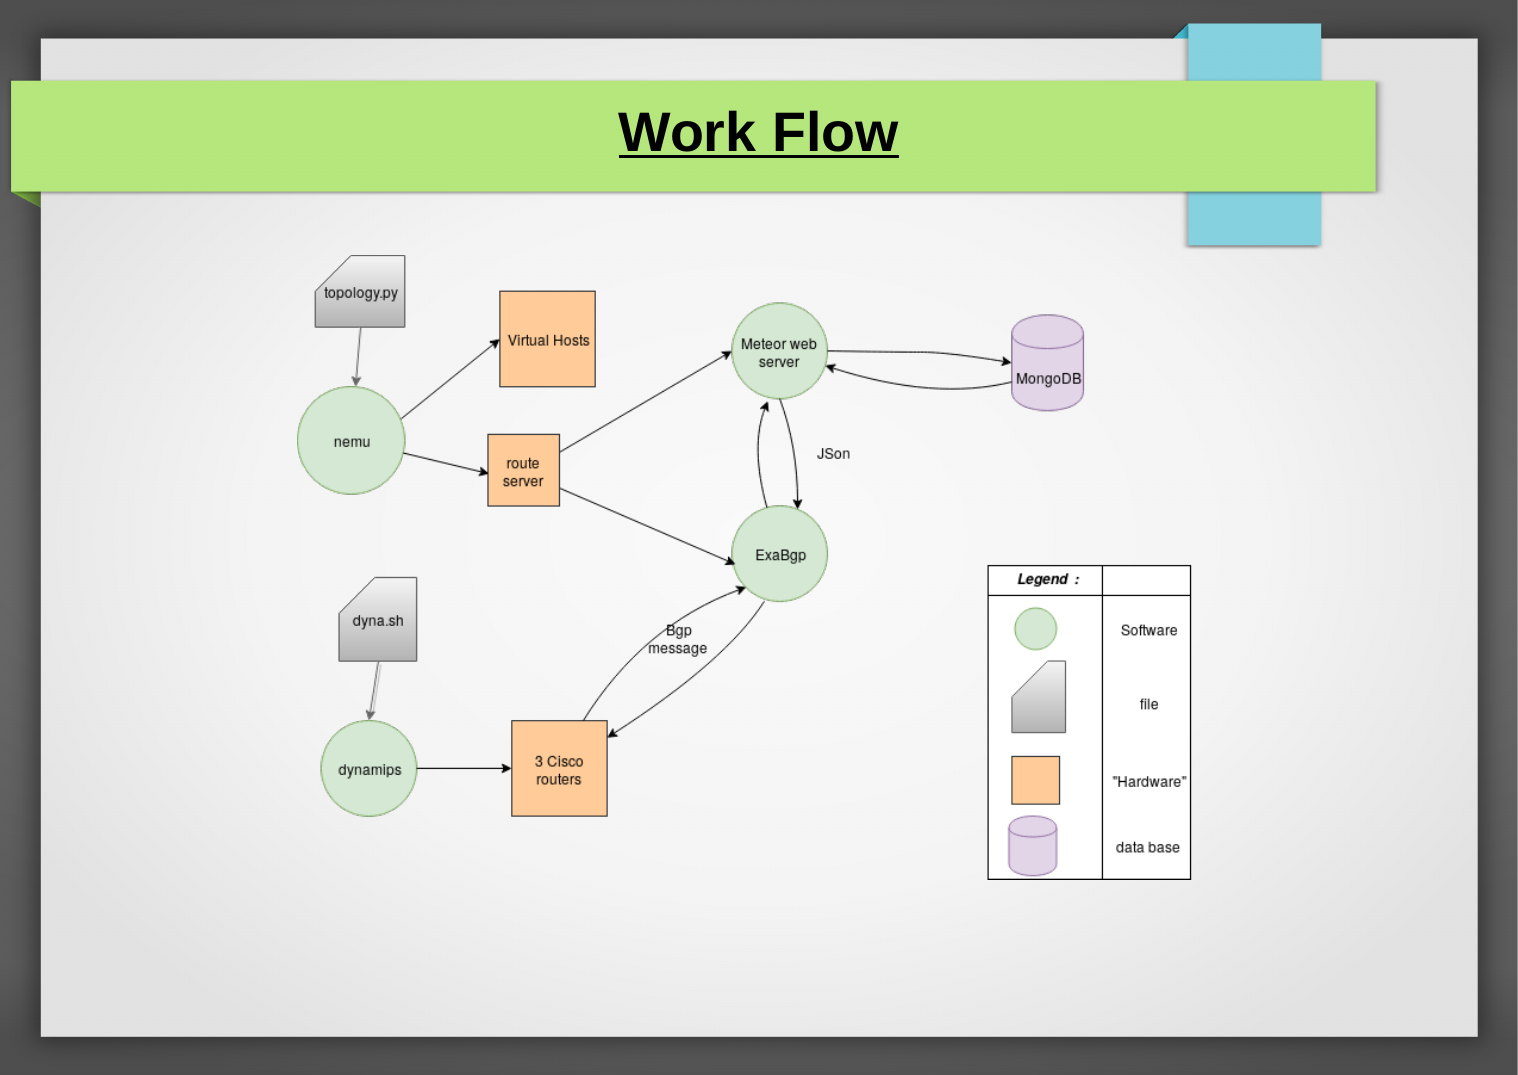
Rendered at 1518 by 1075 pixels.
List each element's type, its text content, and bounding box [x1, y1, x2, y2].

picture [0, 0, 1518, 1075]
title Work Flow [75, 42, 1442, 223]
